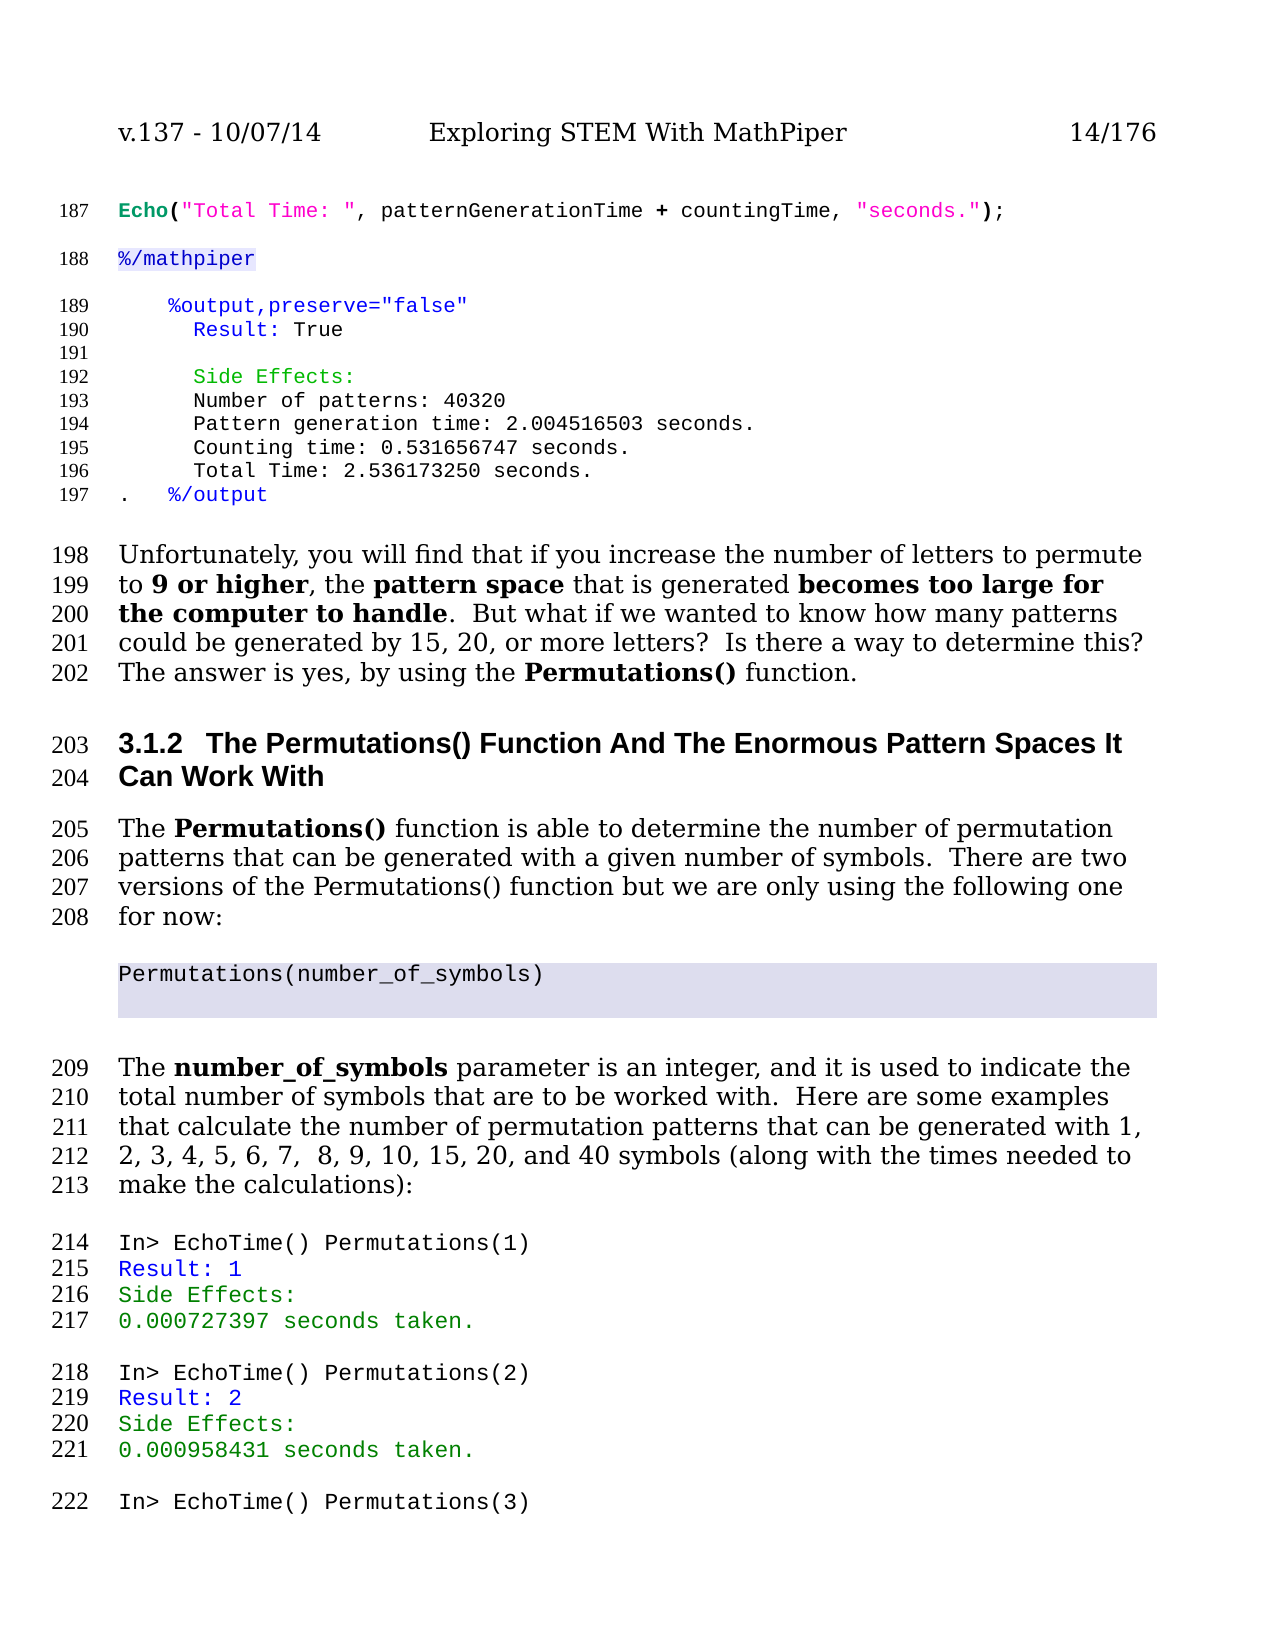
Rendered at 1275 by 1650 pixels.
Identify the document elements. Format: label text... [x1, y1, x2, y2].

text In> EchoTime() Permutations(3) [118, 1491, 1157, 1516]
text Number of patterns: 40320 [118, 389, 1157, 413]
text %/mathpiper [118, 248, 1157, 271]
text Side Effects: [118, 1283, 1157, 1309]
text Result: True [118, 319, 1157, 342]
text In> EchoTime() Permutations(2) [118, 1361, 1157, 1387]
text In> EchoTime() Permutations(1) [118, 1231, 1157, 1257]
subtitle The Permutations() Function And The Enormous Pattern Spaces It Can Work With [118, 726, 1157, 793]
text Total Time: 2.536173250 seconds. [118, 461, 1157, 484]
text . %/output [118, 484, 1157, 508]
text The Permutations() function is able to determine the number of permutation patterns that can be generated with a given number of symbols. There are two versions of the Permutations() function but we are only using the following one for now: [118, 814, 1157, 931]
text Side Effects: [118, 1413, 1157, 1439]
text %output,preserve="false" [118, 295, 1157, 319]
text Result: 2 [118, 1387, 1157, 1413]
text 0.000727397 seconds taken. [118, 1309, 1157, 1335]
text Result: 1 [118, 1257, 1157, 1283]
text The number_of_symbols parameter is an integer, and it is used to indicate the total number of symbols that are to be worked with. Here are some examples that calculate the number of permutation patterns that can be generated with 1, 2, 3, 4, 5, 6, 7, 8, 9, 10, 15, 20, and 40 symbols (along with the times needed to make the calculations): [118, 1053, 1157, 1199]
text 0.000958431 seconds taken. [118, 1439, 1157, 1464]
text Echo("Total Time: ", patternGenerationTime + countingTime, "seconds."); [118, 200, 1157, 224]
table_header Permutations(number_of_symbols) [118, 963, 1157, 1018]
text Counting time: 0.531656747 seconds. [118, 437, 1157, 461]
text Unfortunately, you will find that if you increase the number of letters to permute to 9 or higher, the pattern space that is generated becomes too large for the computer to handle. But what if we wanted to know how many patterns could be generated by 15, 20, or more letters? Is there a way to determine this? The answer is yes, by using the Permutations() function. [118, 540, 1157, 687]
text Side Effects: [118, 366, 1157, 389]
text Pattern generation time: 2.004516503 seconds. [118, 413, 1157, 437]
